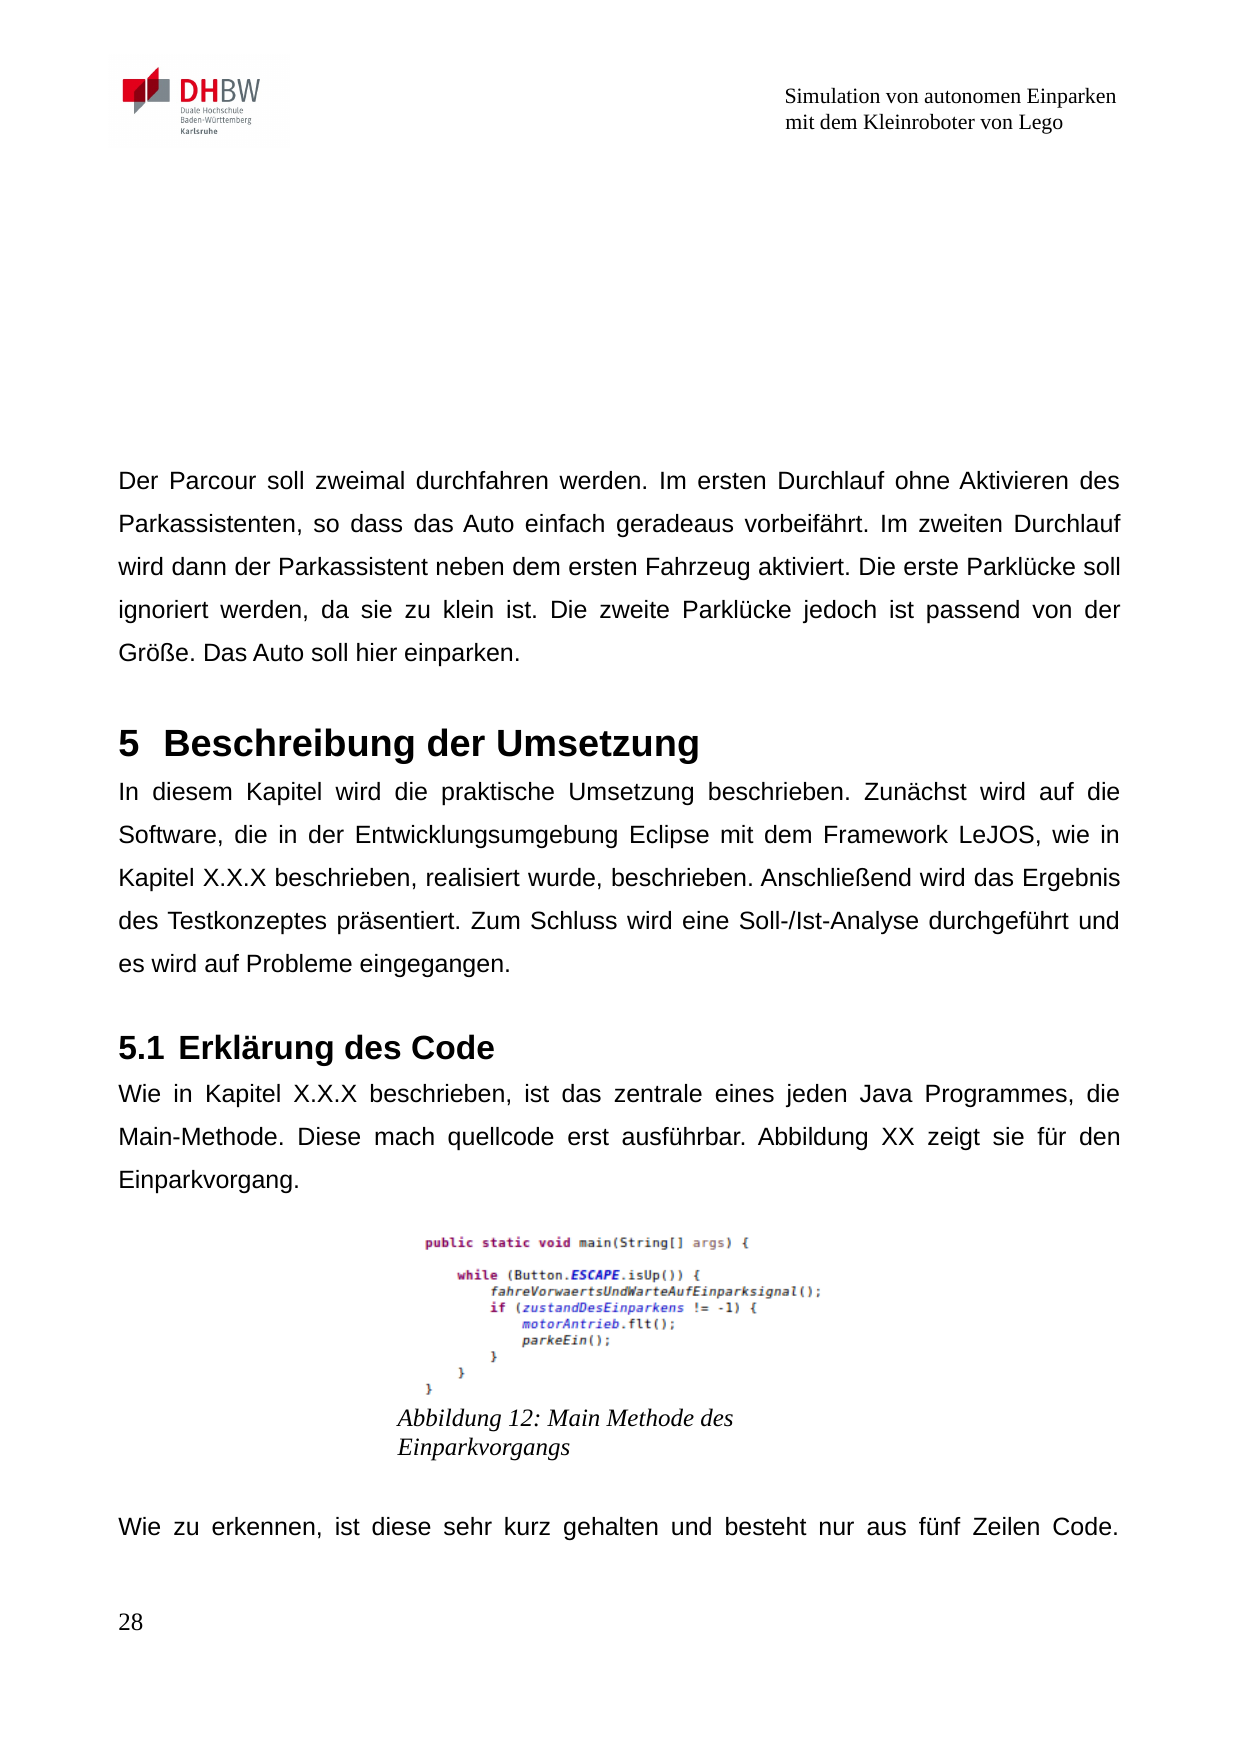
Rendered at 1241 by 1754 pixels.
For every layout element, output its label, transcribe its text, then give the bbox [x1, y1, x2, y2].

text Wie in Kapitel X.X.X beschrieben, ist das zentrale eines jeden Java Programmes, die Main-Methode. Diese mach quellcode erst ausführbar. Abbildung XX zeigt sie für den Einparkvorgang. [118, 1079, 1122, 1194]
subtitle Erklärung des Code [118, 1028, 1122, 1067]
text In diesem Kapitel wird die praktische Umsetzung beschrieben. Zunächst wird auf die Software, die in der Entwicklungsumgebung Eclipse mit dem Framework LeJOS, wie in Kapitel X.X.X beschrieben, realisiert wurde, beschrieben. Anschließend wird das Ergebnis des Testkonzeptes präsentiert. Zum Schluss wird eine Soll-/Ist-Analyse durchgeführt und es wird auf Probleme eingegangen. [118, 777, 1122, 978]
text Wie zu erkennen, ist diese sehr kurz gehalten und besteht nur aus fünf Zeilen Code. [118, 1512, 1122, 1540]
text Der Parcour soll zweimal durchfahren werden. Im ersten Durchlauf ohne Aktivieren des Parkassistenten, so dass das Auto einfach geradeaus vorbeifährt. Im zweiten Durchlauf wird dann der Parkassistent neben dem ersten Fahrzeug aktiviert. Die erste Parklücke soll ignoriert werden, da sie zu klein ist. Die zweite Parklücke jedoch ist passend von der Größe. Das Auto soll hier einparken. [118, 466, 1122, 667]
subtitle Beschreibung der Umsetzung [118, 721, 1122, 764]
picture [397, 1235, 843, 1403]
picture [108, 54, 291, 148]
text Abbildung 12: Main Methode des Einparkvorgangs [397, 1403, 843, 1460]
